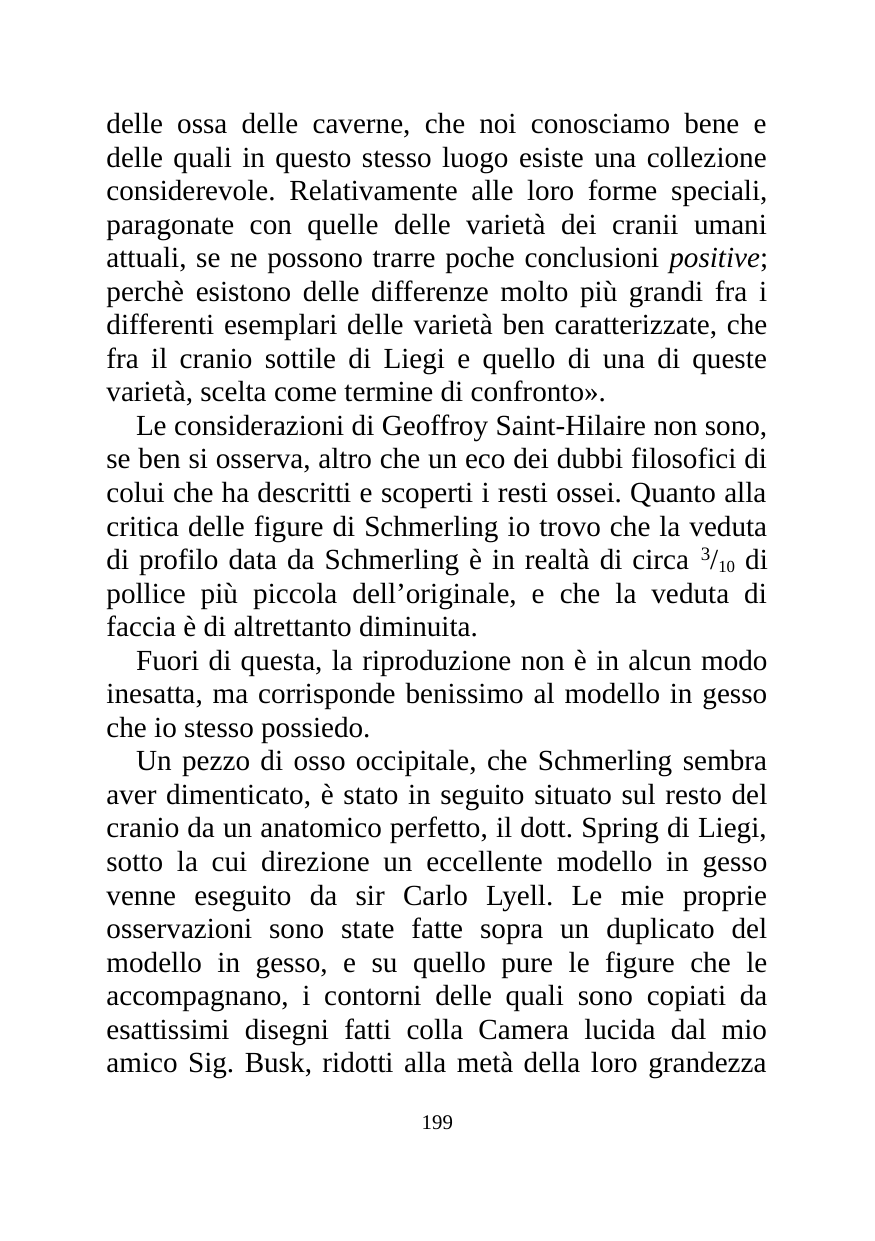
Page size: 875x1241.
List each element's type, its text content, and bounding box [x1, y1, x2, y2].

text Fuori di questa, la riproduzione non è in alcun modo inesatta, ma corrisponde benissimo al modello in gesso che io stesso possiedo. [106, 643, 768, 743]
text Un pezzo di osso occipitale, che Schmerling sembra aver dimenticato, è stato in seguito situato sul resto del cranio da un anatomico perfetto, il dott. Spring di Liegi, sotto la cui direzione un eccellente modello in gesso venne eseguito da sir Carlo Lyell. Le mie proprie osservazioni sono state fatte sopra un duplicato del modello in gesso, e su quello pure le figure che le accompagnano, i contorni delle quali sono copiati da esattissimi disegni fatti colla Camera lucida dal mio amico Sig. Busk, ridotti alla metà della loro grandezza [106, 743, 768, 1079]
text delle ossa delle caverne, che noi conosciamo bene e delle quali in questo stesso luogo esiste una collezione considerevole. Relativamente alle loro forme speciali, paragonate con quelle delle varietà dei cranii umani attuali, se ne possono trarre poche conclusioni positive; perchè esistono delle differenze molto più grandi fra i differenti esemplari delle varietà ben caratterizzate, che fra il cranio sottile di Liegi e quello di una di queste varietà, scelta come termine di confronto». [106, 106, 768, 408]
text Le considerazioni di Geoffroy Saint-Hilaire non sono, se ben si osserva, altro che un eco dei dubbi filosofici di colui che ha descritti e scoperti i resti ossei. Quanto alla critica delle figure di Schmerling io trovo che la veduta di profilo data da Schmerling è in realtà di circa 3/10 di pollice più piccola dell’originale, e che la veduta di faccia è di altrettanto diminuita. [106, 408, 768, 643]
